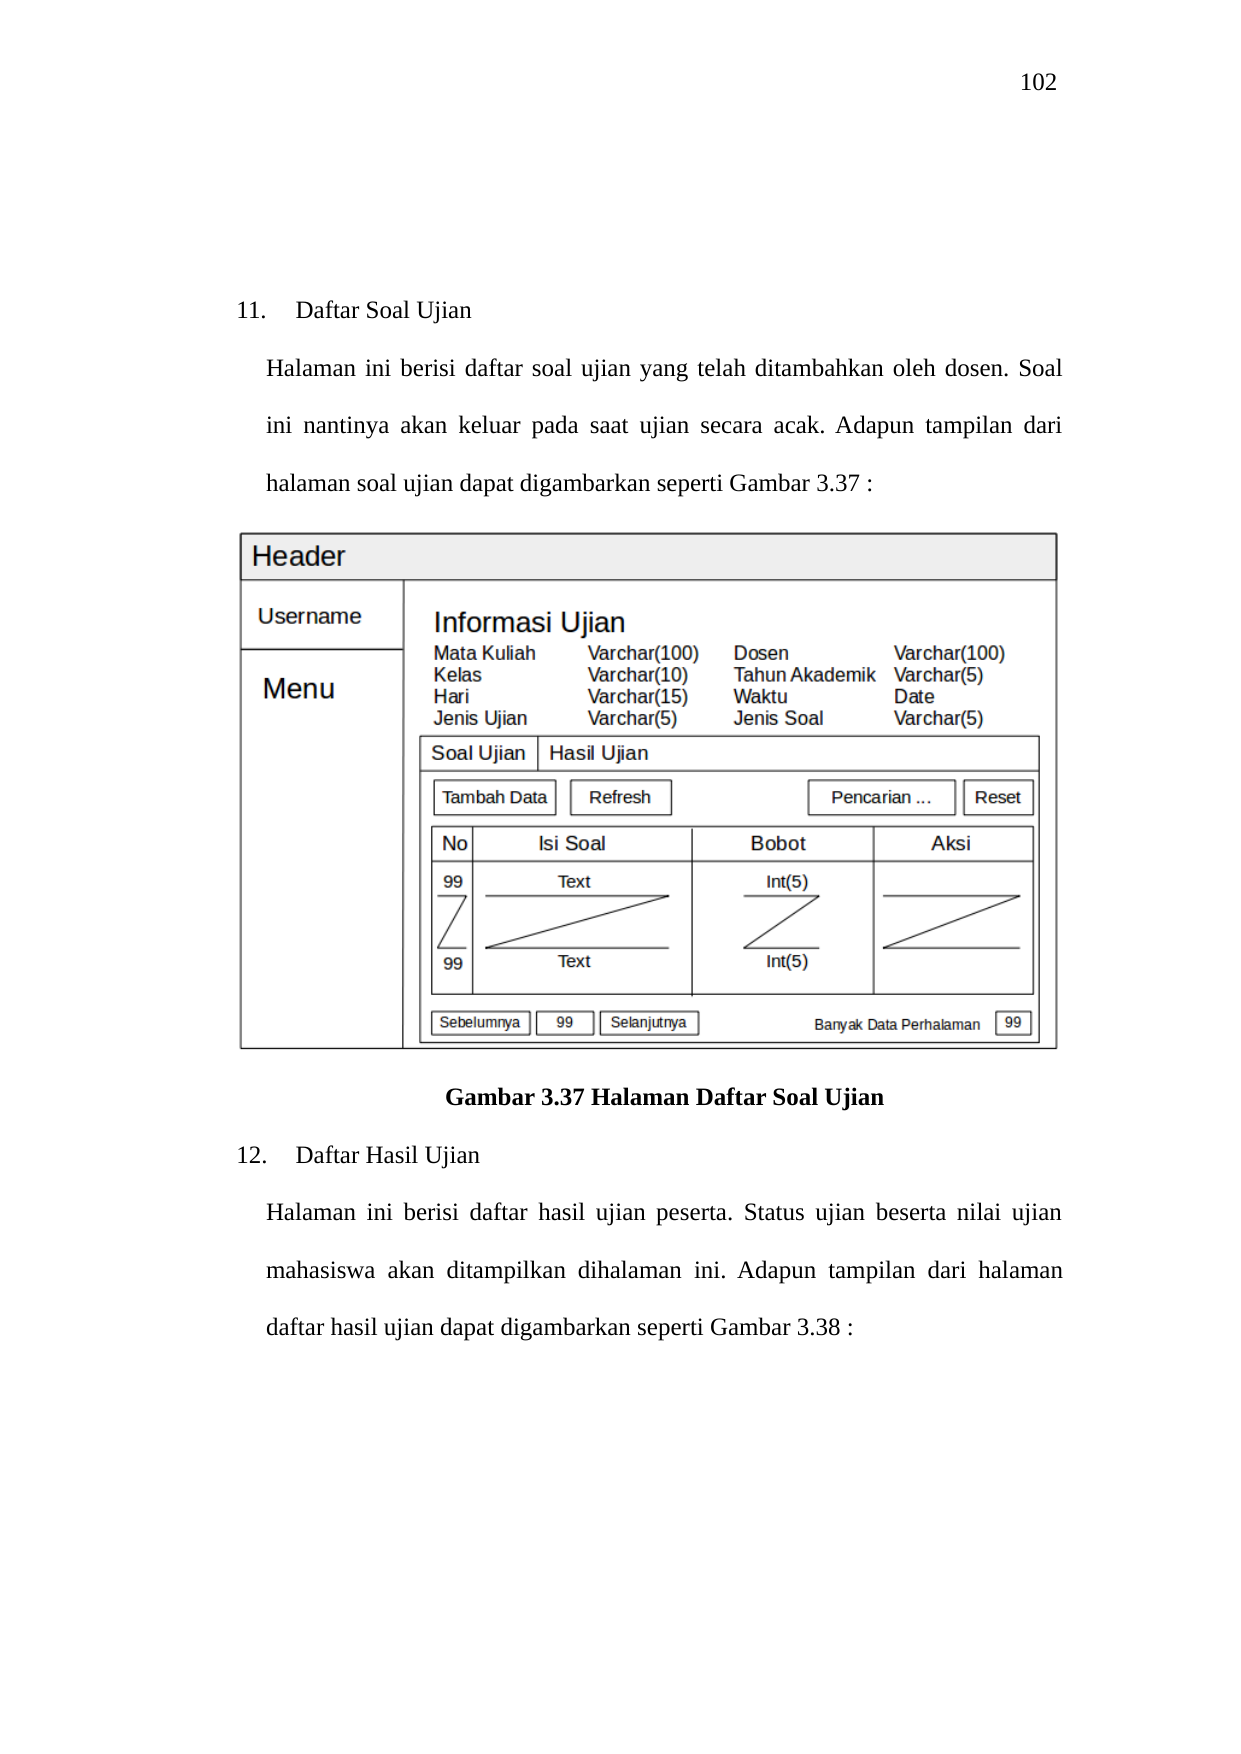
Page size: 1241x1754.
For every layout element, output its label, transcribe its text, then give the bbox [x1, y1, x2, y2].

list Halaman ini berisi daftar hasil ujian peserta. Status ujian beserta nilai ujian mahasiswa akan ditampilkan dihalaman ini. Adapun tampilan dari halaman daftar hasil ujian dapat digambarkan seperti Gambar 3.38 : [236, 1197, 1063, 1341]
list Halaman ini berisi daftar soal ujian yang telah ditambahkan oleh dosen. Soal ini nantinya akan keluar pada saat ujian secara acak. Adapun tampilan dari halaman soal ujian dapat digambarkan seperti Gambar 3.37 : [236, 353, 1063, 497]
list Daftar Hasil Ujian [236, 1140, 1063, 1169]
list Gambar 3.37 Halaman Daftar Soal Ujian [236, 1054, 1063, 1111]
list Daftar Soal Ujian [236, 295, 1063, 324]
picture [236, 525, 1064, 1054]
